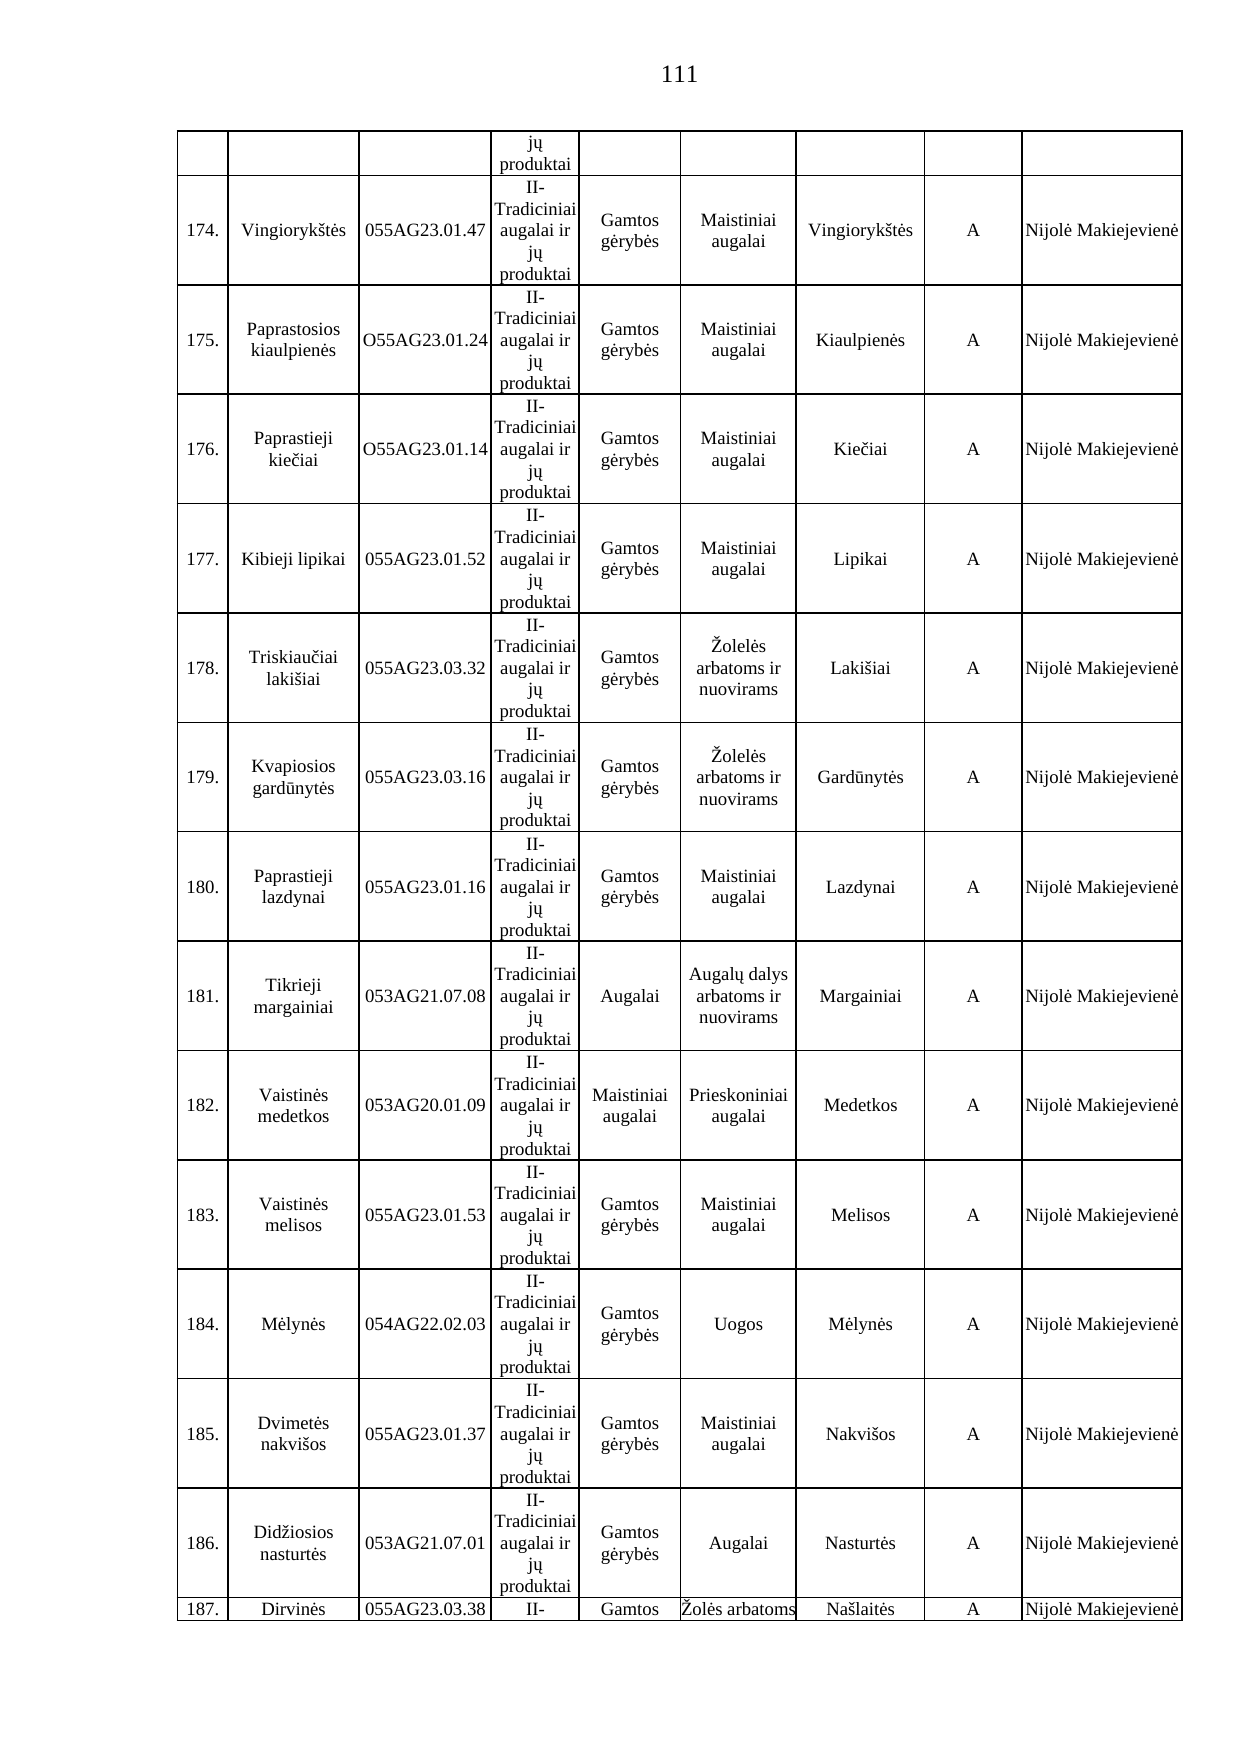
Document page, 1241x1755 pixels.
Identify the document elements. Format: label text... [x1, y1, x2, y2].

table_cell A [925, 504, 1021, 612]
table_cell Nijolė Makiejevienė [1023, 942, 1181, 1049]
table_cell Žolelės arbatoms ir nuovirams [681, 723, 795, 831]
table_cell Maistiniai augalai [681, 286, 795, 393]
table_cell Mėlynės [229, 1270, 358, 1378]
table_cell Vingiorykštės [229, 176, 358, 284]
table_cell Gamtos gėrybės [580, 1161, 680, 1268]
table_cell 055AG23.03.16 [360, 723, 490, 831]
table_cell Paprastieji kiečiai [229, 395, 358, 503]
table_cell Maistiniai augalai [681, 832, 795, 940]
table_cell Dirvinės [229, 1598, 358, 1619]
table_cell II-Tradiciniai augalai ir jų produktai [492, 1379, 578, 1487]
table_cell Gamtos gėrybės [580, 1270, 680, 1378]
table_cell Uogos [681, 1270, 795, 1378]
table_cell Žolės arbatoms [681, 1598, 795, 1619]
table_cell Nijolė Makiejevienė [1023, 1598, 1181, 1619]
table_cell II-Tradiciniai augalai ir jų produktai [492, 504, 578, 612]
table_cell 053AG21.07.01 [360, 1489, 490, 1596]
table_cell [580, 132, 680, 174]
table_cell A [925, 1161, 1021, 1268]
table_cell [797, 132, 924, 174]
table_cell Paprastosios kiaulpienės [229, 286, 358, 393]
table_cell Triskiaučiai lakišiai [229, 614, 358, 721]
table_cell Vaistinės medetkos [229, 1051, 358, 1159]
table_cell Nijolė Makiejevienė [1023, 1489, 1181, 1596]
table_cell II-Tradiciniai augalai ir jų produktai [492, 1489, 578, 1596]
table_cell 055AG23.03.32 [360, 614, 490, 721]
table_cell 183. [178, 1161, 227, 1268]
table_cell Augalai [580, 942, 680, 1049]
table_cell Vaistinės melisos [229, 1161, 358, 1268]
table_cell [681, 132, 795, 174]
table_cell Nijolė Makiejevienė [1023, 1270, 1181, 1378]
table_cell 180. [178, 832, 227, 940]
table_cell Maistiniai augalai [580, 1051, 680, 1159]
table_cell II-Tradiciniai augalai ir jų produktai [492, 176, 578, 284]
table_cell Tikrieji margainiai [229, 942, 358, 1049]
table_cell Nijolė Makiejevienė [1023, 723, 1181, 831]
table_cell II-Tradiciniai augalai ir jų produktai [492, 395, 578, 503]
table_cell II- [492, 1598, 578, 1619]
table_cell Gamtos gėrybės [580, 395, 680, 503]
table_cell 187. [178, 1598, 227, 1619]
table_cell Nijolė Makiejevienė [1023, 504, 1181, 612]
table_cell Dvimetės nakvišos [229, 1379, 358, 1487]
table_cell 055AG23.03.38 [360, 1598, 490, 1619]
table_cell [178, 132, 227, 174]
table_cell Nijolė Makiejevienė [1023, 832, 1181, 940]
table_cell Augalai [681, 1489, 795, 1596]
table_cell II-Tradiciniai augalai ir jų produktai [492, 1051, 578, 1159]
table_cell Margainiai [797, 942, 924, 1049]
table_cell 055AG23.01.16 [360, 832, 490, 940]
table_cell Paprastieji lazdynai [229, 832, 358, 940]
table_cell Gamtos [580, 1598, 680, 1619]
table_cell A [925, 395, 1021, 503]
table_cell Našlaitės [797, 1598, 924, 1619]
table_cell 055AG23.01.37 [360, 1379, 490, 1487]
table_cell Maistiniai augalai [681, 1161, 795, 1268]
table_cell Prieskoniniai augalai [681, 1051, 795, 1159]
table_cell Vingiorykštės [797, 176, 924, 284]
table_cell 178. [178, 614, 227, 721]
table_cell 053AG20.01.09 [360, 1051, 490, 1159]
table_cell Gamtos gėrybės [580, 832, 680, 940]
table_cell A [925, 723, 1021, 831]
table_cell II-Tradiciniai augalai ir jų produktai [492, 723, 578, 831]
table_cell [1023, 132, 1181, 174]
table_cell II-Tradiciniai augalai ir jų produktai [492, 614, 578, 721]
table_cell Gamtos gėrybės [580, 504, 680, 612]
table_cell 053AG21.07.08 [360, 942, 490, 1049]
table_cell 182. [178, 1051, 227, 1159]
table_cell Kiečiai [797, 395, 924, 503]
table_cell A [925, 1598, 1021, 1619]
table_cell 181. [178, 942, 227, 1049]
table_cell II-Tradiciniai augalai ir jų produktai [492, 1270, 578, 1378]
table_cell Nijolė Makiejevienė [1023, 614, 1181, 721]
table_cell A [925, 1379, 1021, 1487]
table_cell Kvapiosios gardūnytės [229, 723, 358, 831]
table_cell II-Tradiciniai augalai ir jų produktai [492, 832, 578, 940]
table_cell Didžiosios nasturtės [229, 1489, 358, 1596]
table_cell A [925, 176, 1021, 284]
table_cell 055AG23.01.52 [360, 504, 490, 612]
table_cell Gamtos gėrybės [580, 176, 680, 284]
table_cell Žolelės arbatoms ir nuovirams [681, 614, 795, 721]
table_cell Nijolė Makiejevienė [1023, 286, 1181, 393]
table_cell Maistiniai augalai [681, 395, 795, 503]
table_cell II-Tradiciniai augalai ir jų produktai [492, 286, 578, 393]
table_cell O55AG23.01.14 [360, 395, 490, 503]
table_cell Augalų dalys arbatoms ir nuovirams [681, 942, 795, 1049]
table_cell Nijolė Makiejevienė [1023, 1051, 1181, 1159]
table_cell A [925, 1051, 1021, 1159]
table_cell II-Tradiciniai augalai ir jų produktai [492, 1161, 578, 1268]
table_cell Lakišiai [797, 614, 924, 721]
table_cell Maistiniai augalai [681, 504, 795, 612]
table_cell Gardūnytės [797, 723, 924, 831]
table_cell 176. [178, 395, 227, 503]
table_cell Gamtos gėrybės [580, 1379, 680, 1487]
table_cell A [925, 614, 1021, 721]
table_cell Gamtos gėrybės [580, 286, 680, 393]
table_cell A [925, 286, 1021, 393]
table_cell 185. [178, 1379, 227, 1487]
table_cell [925, 132, 1021, 174]
table_cell Gamtos gėrybės [580, 1489, 680, 1596]
table_cell 175. [178, 286, 227, 393]
table_cell Lipikai [797, 504, 924, 612]
table_cell Gamtos gėrybės [580, 614, 680, 721]
table_cell 055AG23.01.53 [360, 1161, 490, 1268]
table_cell A [925, 942, 1021, 1049]
table_cell Nakvišos [797, 1379, 924, 1487]
table_cell Mėlynės [797, 1270, 924, 1378]
table_cell [360, 132, 490, 174]
table_cell Melisos [797, 1161, 924, 1268]
table_cell A [925, 1489, 1021, 1596]
table_cell A [925, 832, 1021, 940]
table_cell A [925, 1270, 1021, 1378]
table_cell 174. [178, 176, 227, 284]
table_cell Nijolė Makiejevienė [1023, 395, 1181, 503]
table_cell Kiaulpienės [797, 286, 924, 393]
table_cell Nijolė Makiejevienė [1023, 1379, 1181, 1487]
table_cell Nijolė Makiejevienė [1023, 176, 1181, 284]
table_cell 179. [178, 723, 227, 831]
table_cell Maistiniai augalai [681, 176, 795, 284]
table_cell Kibieji lipikai [229, 504, 358, 612]
table_cell Nijolė Makiejevienė [1023, 1161, 1181, 1268]
table_cell Gamtos gėrybės [580, 723, 680, 831]
table_cell Nasturtės [797, 1489, 924, 1596]
table_cell 055AG23.01.47 [360, 176, 490, 284]
table_cell 054AG22.02.03 [360, 1270, 490, 1378]
table_cell jų produktai [492, 132, 578, 174]
table_cell O55AG23.01.24 [360, 286, 490, 393]
table_cell II-Tradiciniai augalai ir jų produktai [492, 942, 578, 1049]
table_cell 186. [178, 1489, 227, 1596]
table_cell 184. [178, 1270, 227, 1378]
table_cell [229, 132, 358, 174]
table_cell Medetkos [797, 1051, 924, 1159]
table_cell 177. [178, 504, 227, 612]
table_cell Maistiniai augalai [681, 1379, 795, 1487]
table_cell Lazdynai [797, 832, 924, 940]
